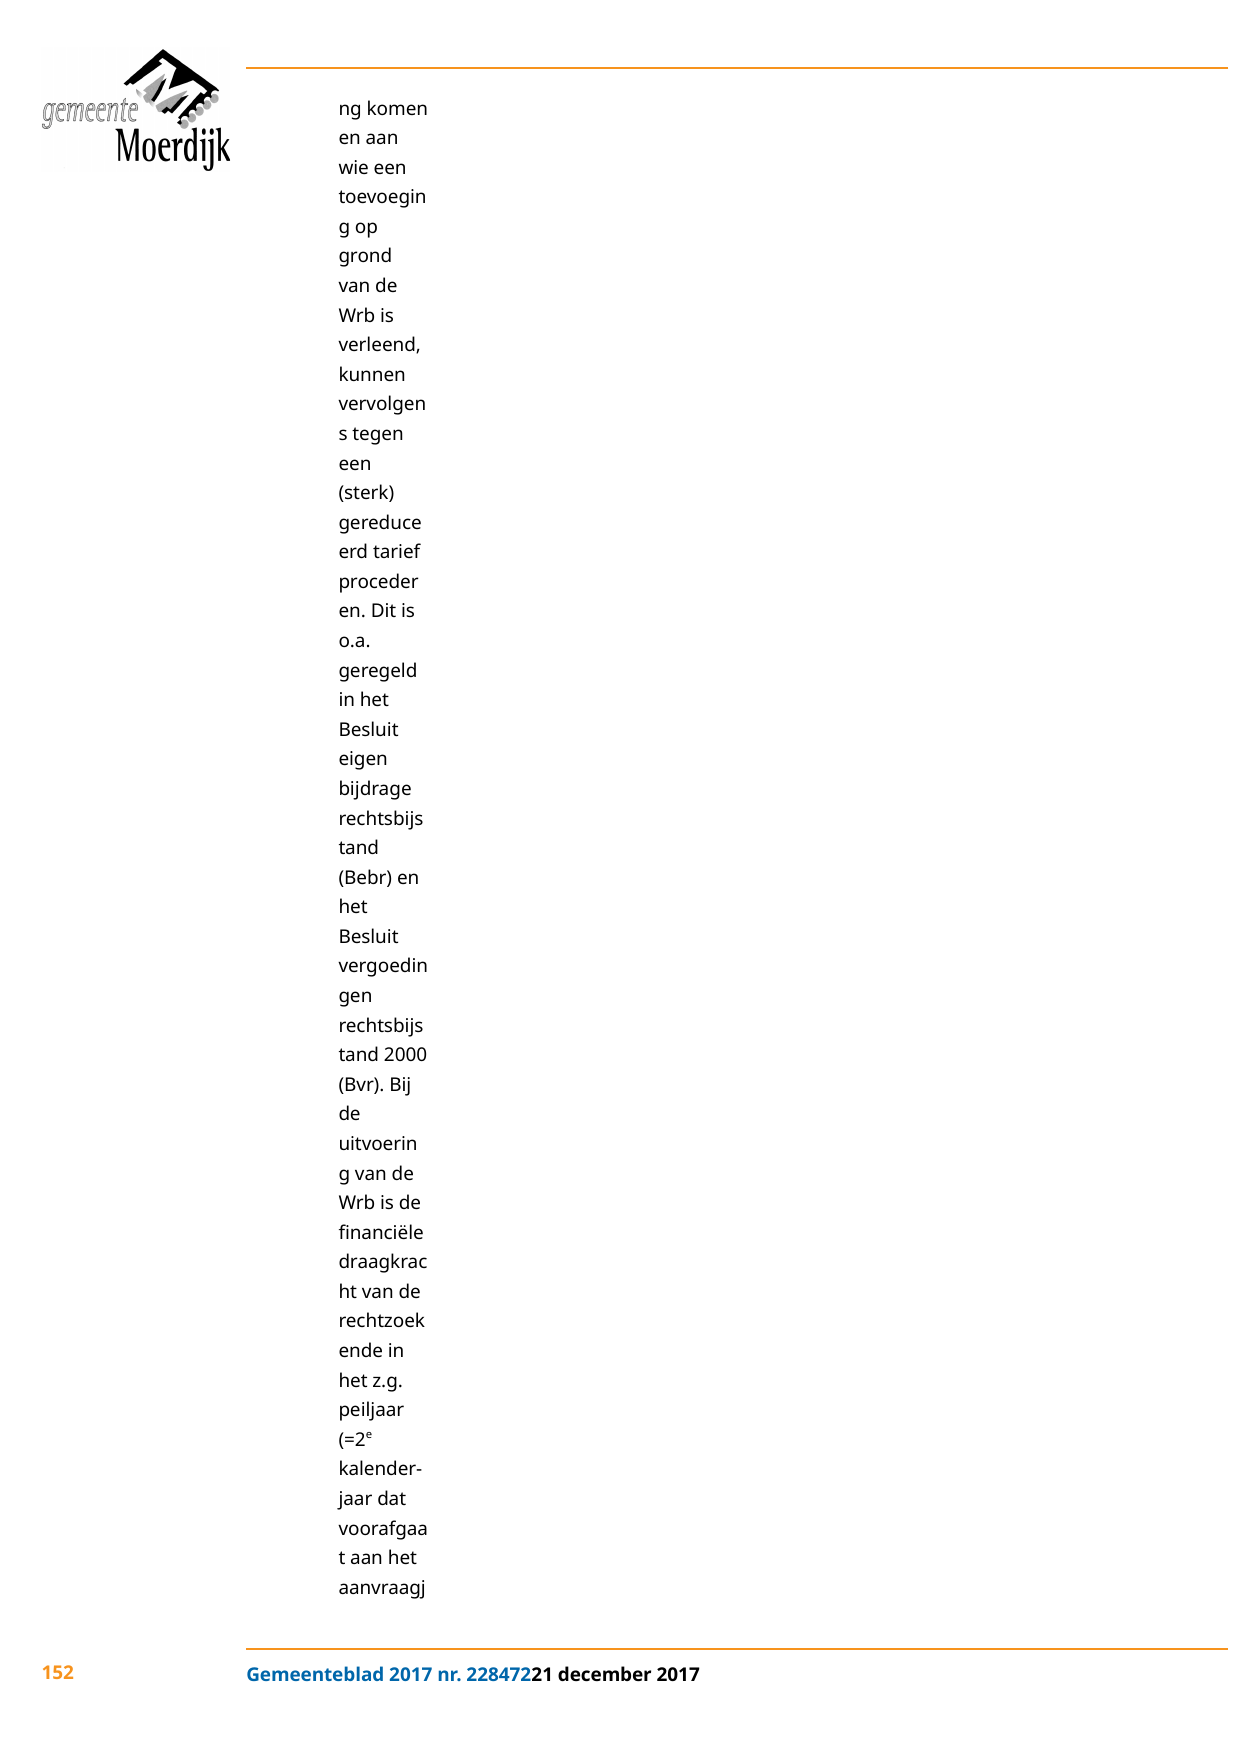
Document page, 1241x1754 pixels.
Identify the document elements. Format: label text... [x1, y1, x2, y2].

picture [41, 47, 231, 172]
table_cell [248, 95, 338, 1600]
table_cell ng komen en aan wie een toevoeging op grond van de Wrb is verleend, kunnen vervolgens tegen een (sterk) gereduceerd tarief procederen. Dit is o.a. geregeld in het Besluit eigen bijdrage rechtsbijstand (Bebr) en het Besluit vergoedingen rechtsbijstand 2000 (Bvr). Bij de uitvoering van de Wrb is de financiële draagkracht van de rechtzoekende in het z.g. peiljaar (=2e kalender-jaar dat voorafgaat aan het aanvraagj [338, 95, 429, 1600]
